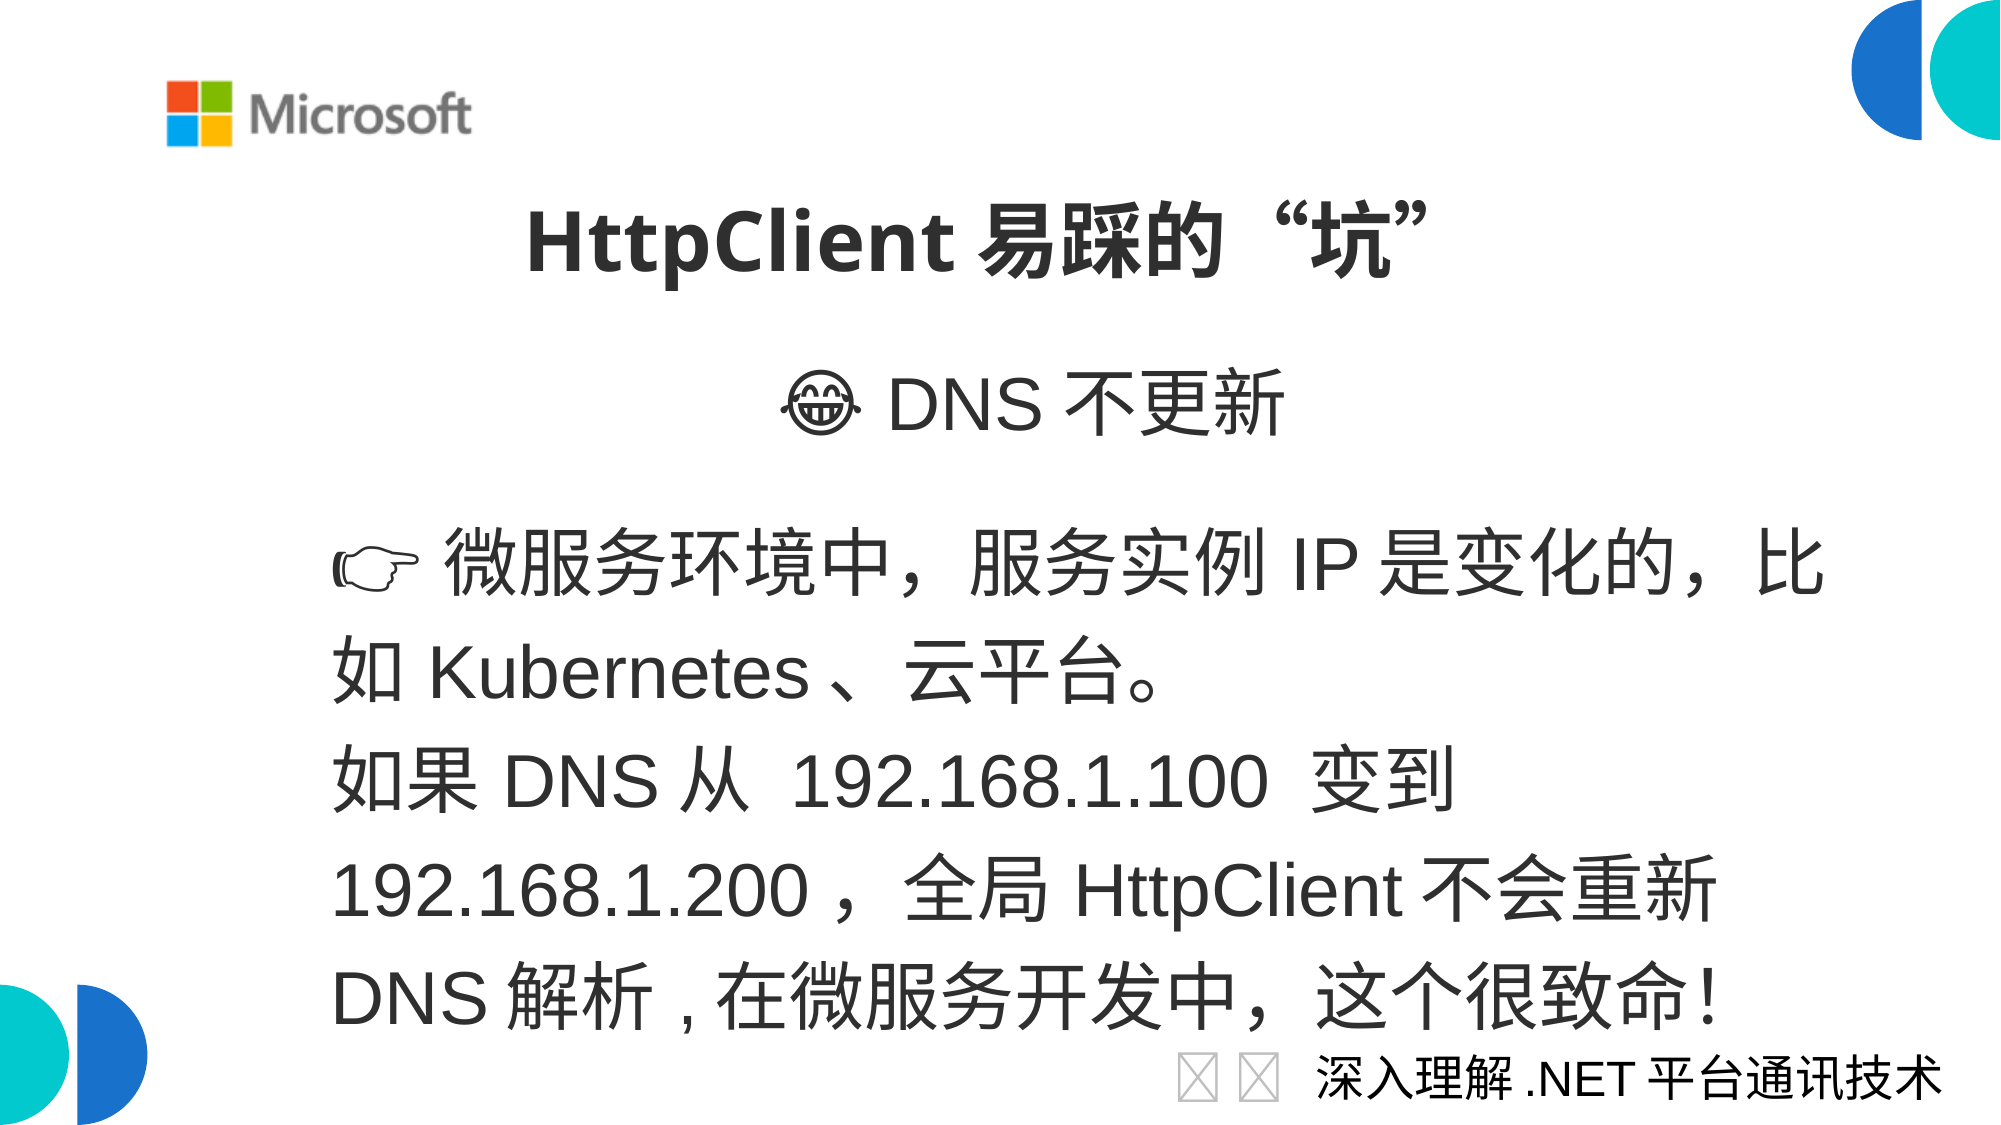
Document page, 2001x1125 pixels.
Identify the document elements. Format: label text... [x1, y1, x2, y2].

text_box 😂 DNS不更新 [239, 303, 1826, 516]
title HttpClient易踩的“坑” [138, 145, 1862, 332]
picture [85, 41, 552, 189]
text_box 👉微服务环境中，服务实例IP是变化的，比如Kubernetes、云平台。 如果DNS从 192.168.1.100 变到 192.168.1.200，全局HttpClient不会重新DNS解析,在微服务开发中，这个很致命！ [315, 496, 1889, 974]
subtitle 🚀 🚀 深入理解.NET平台通讯技术 [1173, 1046, 1952, 1107]
